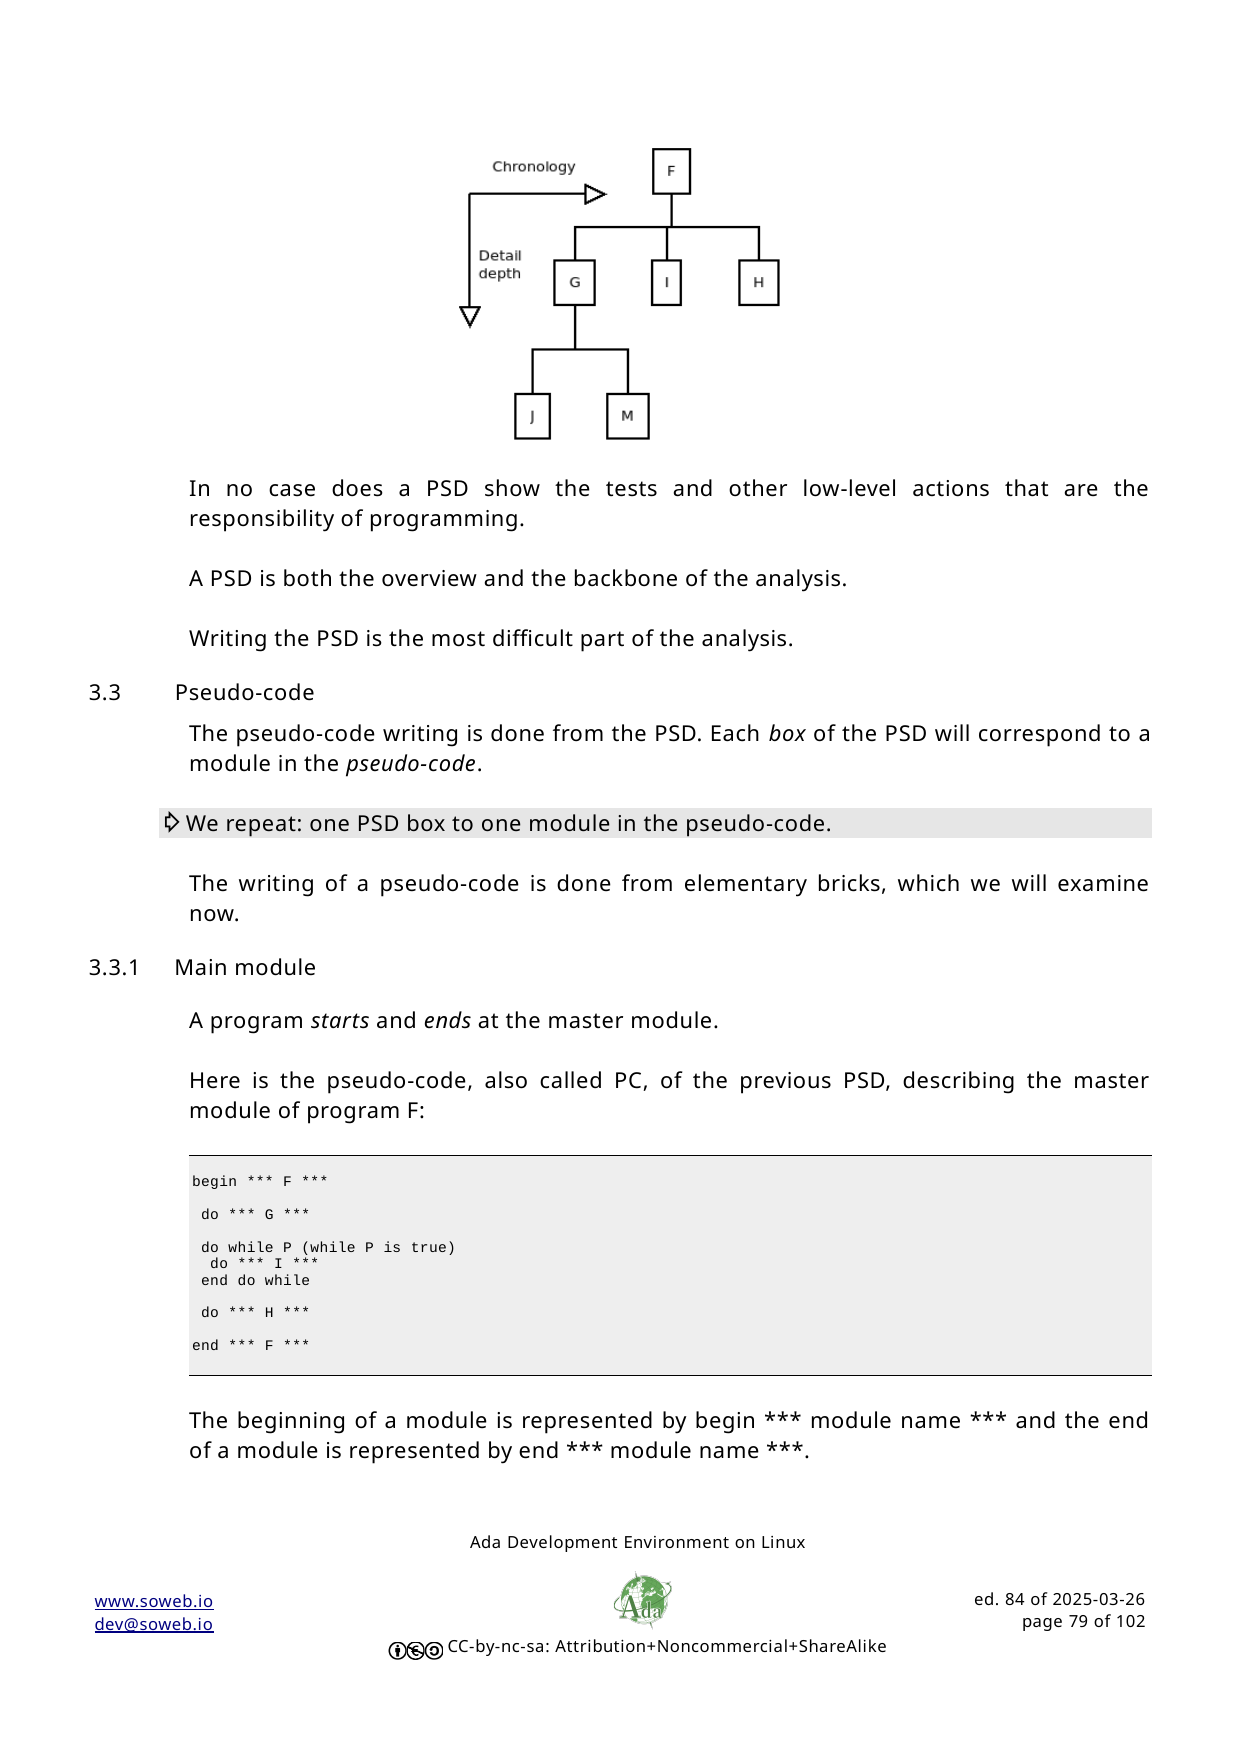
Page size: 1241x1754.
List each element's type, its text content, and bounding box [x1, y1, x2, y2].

text A program starts and ends at the master module. [189, 1005, 1152, 1035]
picture [613, 1571, 672, 1630]
list do while P (while P is true) [189, 1221, 1152, 1253]
text The beginning of a module is represented by begin *** module name *** and the end of a module is represented by end *** module name ***. [189, 1405, 1152, 1465]
list end do while [189, 1270, 1152, 1286]
list do *** G *** [189, 1188, 1152, 1221]
text The pseudo-code writing is done from the PSD. Each box of the PSD will correspond to a module in the pseudo-code. [189, 718, 1152, 778]
list do *** I *** [189, 1253, 1152, 1270]
text Writing the PSD is the most difficult part of the analysis. [189, 623, 1152, 653]
picture [458, 147, 782, 443]
text Here is the pseudo-code, also called PC, of the previous PSD, describing the master module of program F: [189, 1065, 1152, 1125]
text In no case does a PSD show the tests and other low-level actions that are the responsibility of programming. [189, 473, 1152, 533]
subtitle Main module [88, 952, 1152, 993]
picture [388, 1642, 443, 1660]
list begin *** F *** [189, 1156, 1152, 1188]
list We repeat: one PSD box to one module in the pseudo-code. [159, 808, 1152, 838]
list end *** F *** [189, 1319, 1152, 1375]
text A PSD is both the overview and the backbone of the analysis. [189, 563, 1152, 593]
subtitle Pseudo-code [88, 677, 1152, 707]
list do *** H *** [189, 1286, 1152, 1319]
text The writing of a pseudo-code is done from elementary bricks, which we will examine now. [189, 868, 1152, 928]
